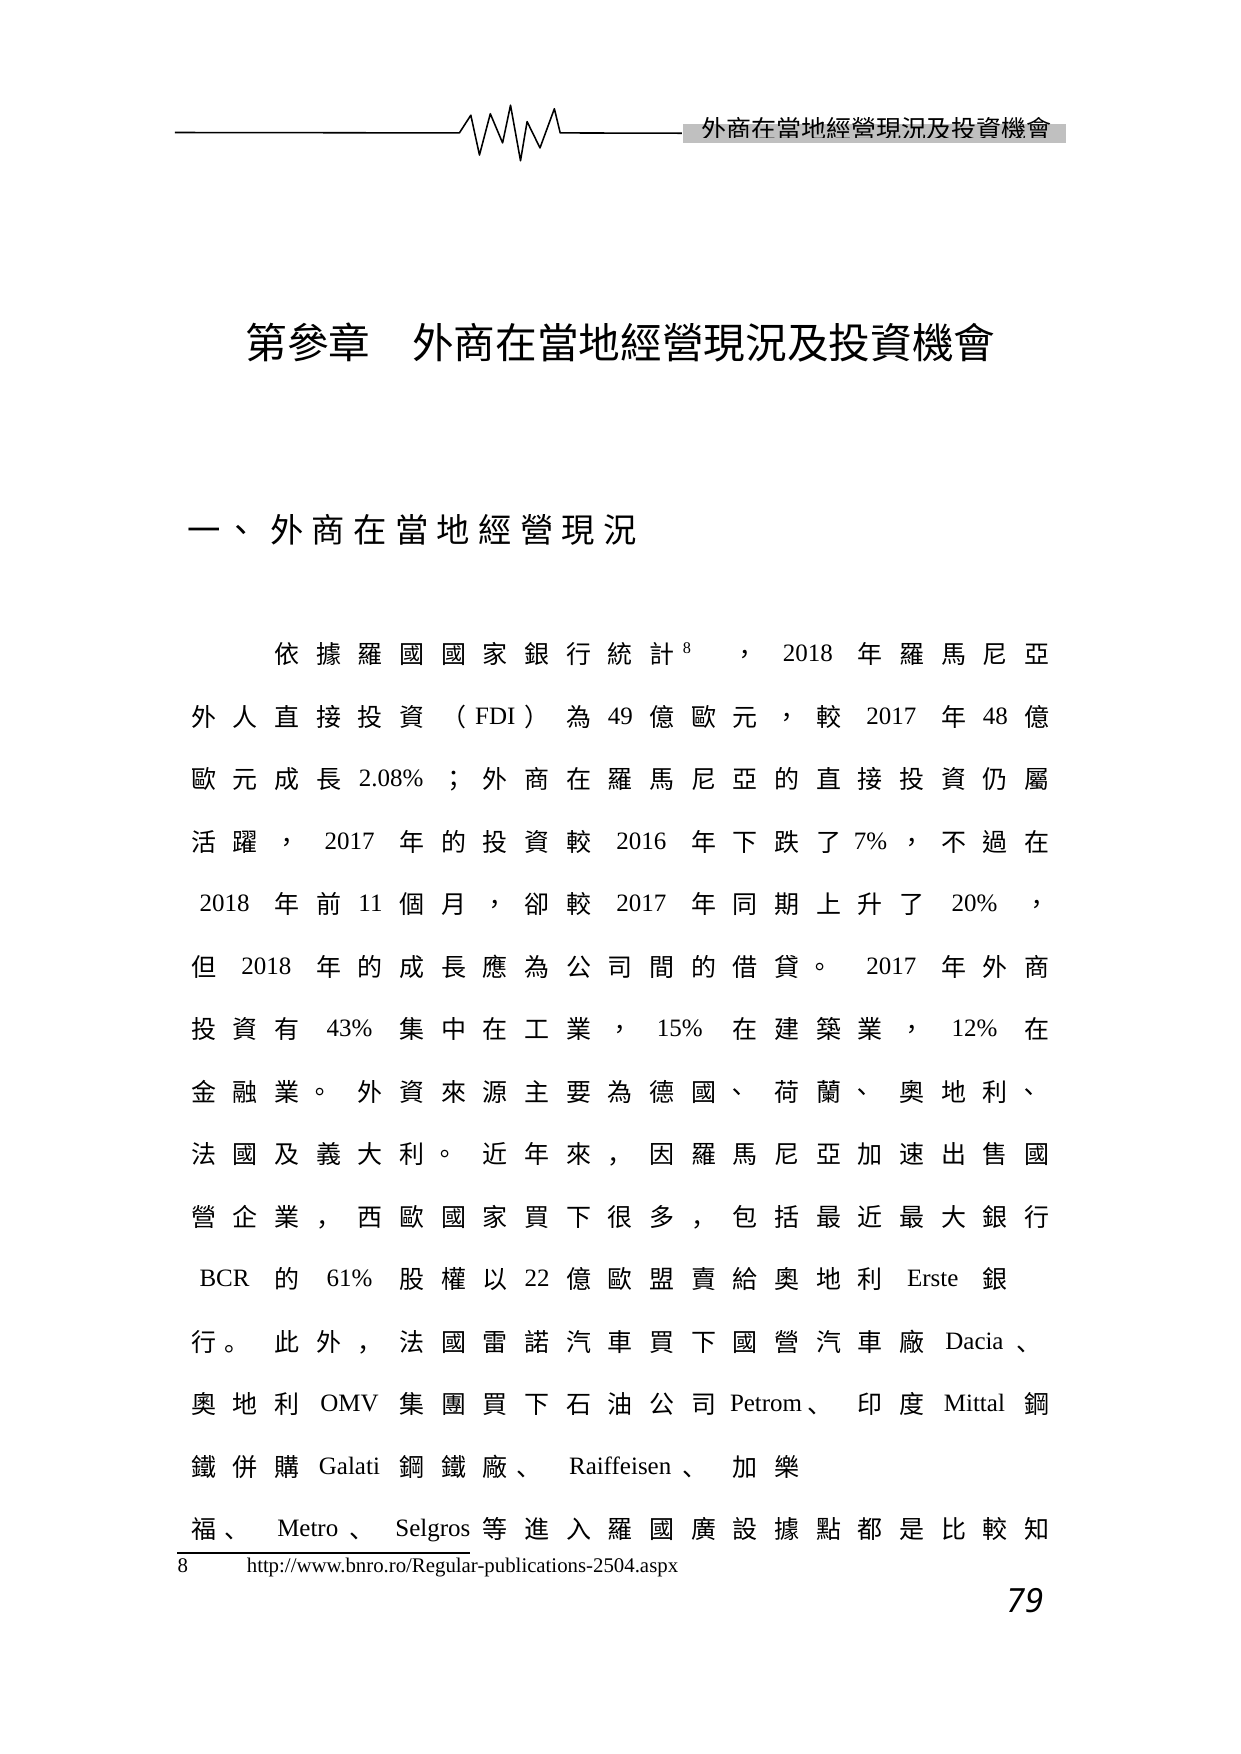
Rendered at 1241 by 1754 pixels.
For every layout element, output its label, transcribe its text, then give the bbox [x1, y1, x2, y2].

text 一、外商在當地經營現況 [183, 486, 1058, 549]
text 依據羅國國家銀行統計，2018年羅馬尼亞外人直接投資（FDI）為49億歐元，較2017年48億歐元成長2.08%；外商在羅馬尼亞的直接投資仍屬活躍，2017年的投資較2016年下跌了7%，不過在2018年前11個月，卻較2017年同期上升了20%，但2018年的成長應為公司間的借貸。2017年外商投資有43%集中在工業，15% 在建築業，12%在金融業。外資來源主要為德國、荷蘭、奧地利、法國及義大利。近年來，因羅馬尼亞加速出售國營企業，西歐國家買下很多，包括最近最大銀行BCR的61%股權以22億歐盟賣給奧地利Erste銀行。此外，法國雷諾汽車買下國營汽車廠Dacia、奧地利OMV集團買下石油公司Petrom、印度Mittal鋼鐵併購Galati鋼鐵廠、Raiffeisen、加樂福、Metro、Selgros等進入羅國廣設據點都是比較知 [183, 611, 1058, 1549]
text http://www.bnro.ro/Regular-publications-2504.aspx [177, 1553, 1063, 1577]
text 第參章 外商在當地經營現況及投資機會 [183, 299, 1058, 361]
